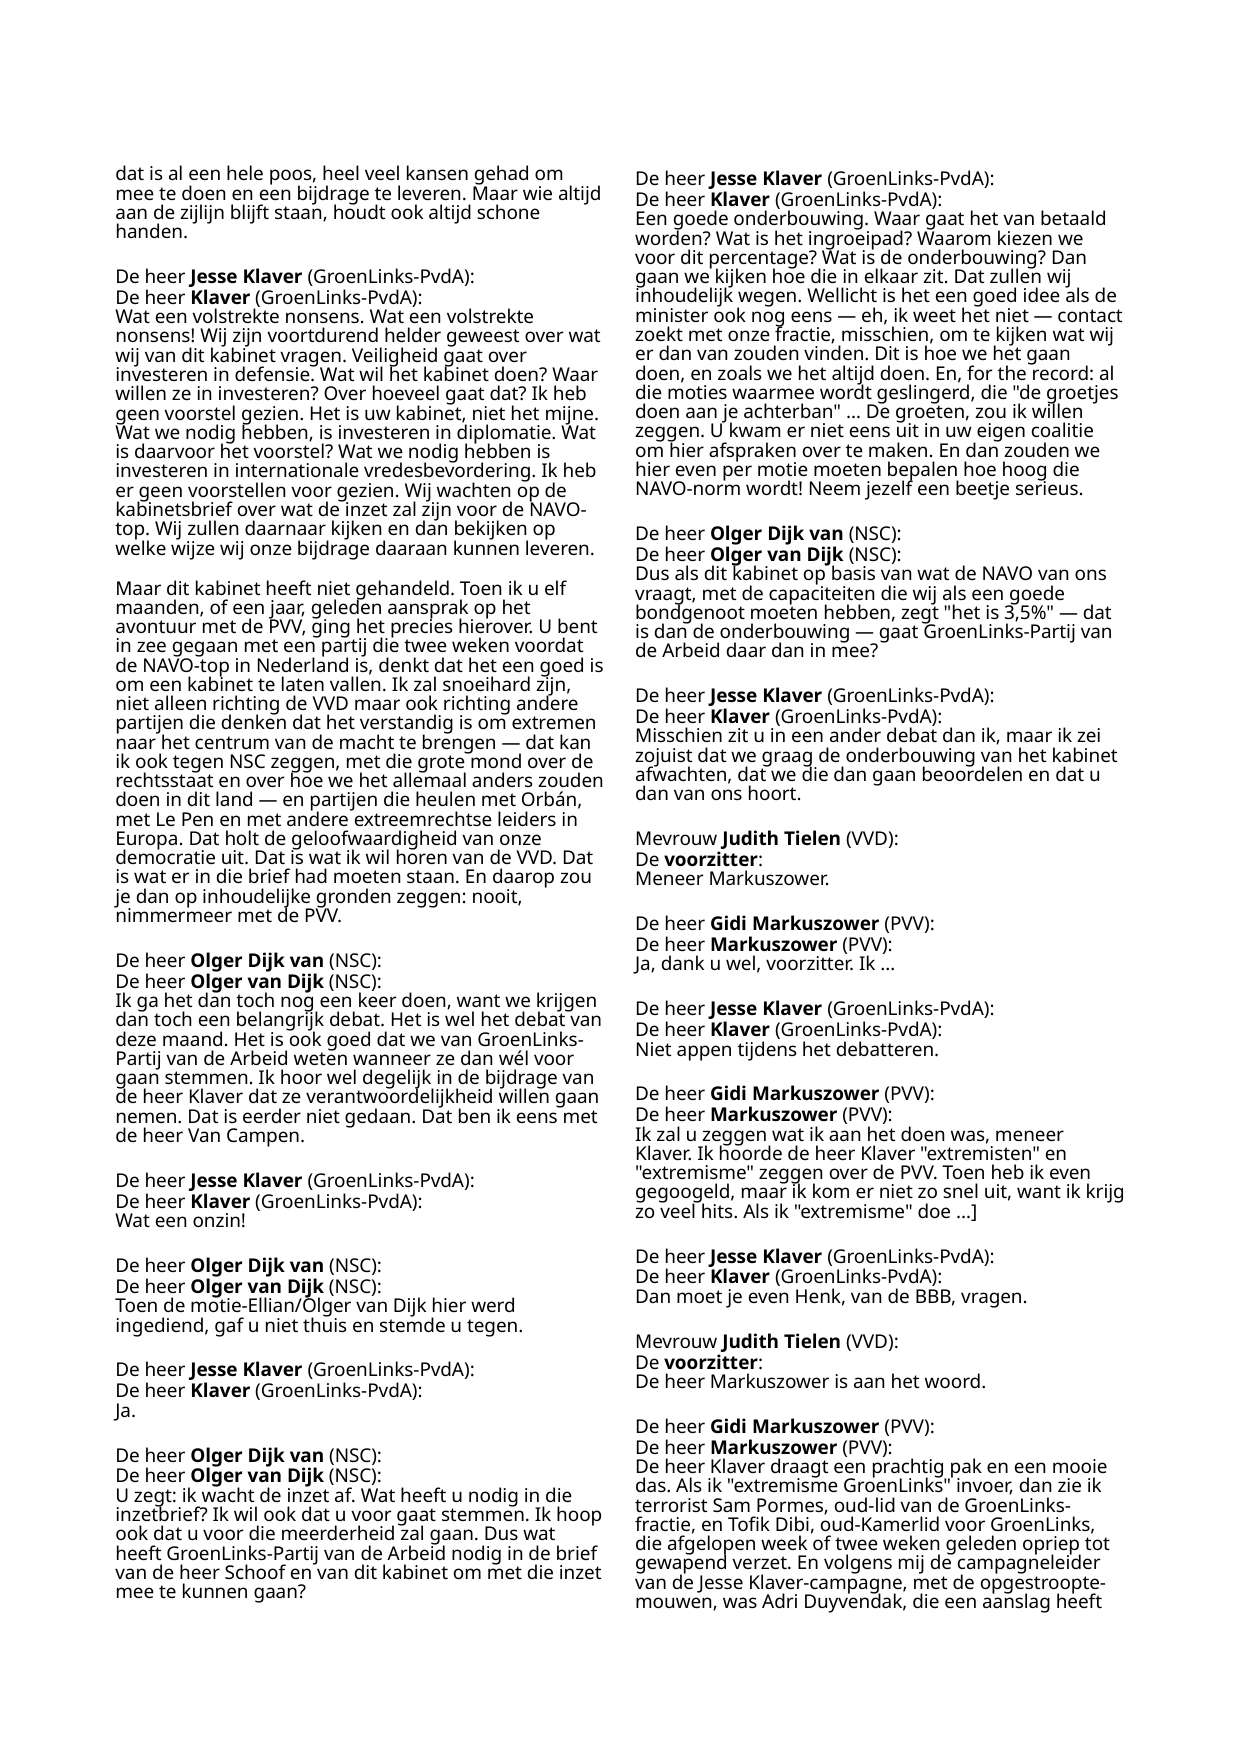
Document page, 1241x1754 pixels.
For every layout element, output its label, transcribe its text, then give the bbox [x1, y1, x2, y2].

text De heer Markuszower is aan het woord. [635, 1373, 1125, 1392]
text De heer Olger van Dijk (NSC): [115, 973, 605, 992]
text Toen de motie-Ellian/Olger van Dijk hier werd ingediend, gaf u niet thuis en stemde u tegen. [115, 1297, 605, 1336]
text De heer Olger van Dijk (NSC): [635, 546, 1125, 565]
text De heer Gidi Markuszower (PVV): [635, 1081, 1125, 1106]
text Ja. [115, 1402, 605, 1421]
text Dan moet je even Henk, van de BBB, vragen. [635, 1288, 1125, 1307]
text Meneer Markuszower. [635, 870, 1125, 889]
text De heer Klaver (GroenLinks-PvdA): [635, 708, 1125, 727]
text De heer Olger van Dijk (NSC): [115, 1467, 605, 1487]
text De heer Klaver (GroenLinks-PvdA): [635, 191, 1125, 210]
text Ik zal u zeggen wat ik aan het doen was, meneer Klaver. Ik hoorde de heer Klaver "extremisten" en "extremisme" zeggen over de PVV. Toen heb ik even gegoogeld, maar ik kom er niet zo snel uit, want ik krijg zo veel hits. Als ik "extremisme" doe …] [635, 1126, 1125, 1222]
text De heer Jesse Klaver (GroenLinks-PvdA): [635, 165, 1125, 191]
text Ja, dank u wel, voorzitter. Ik … [635, 955, 1125, 975]
text De heer Olger van Dijk (NSC): [115, 1278, 605, 1297]
text De heer Olger Dijk van (NSC): [115, 1442, 605, 1467]
text De voorzitter: [635, 851, 1125, 870]
text Een goede onderbouwing. Waar gaat het van betaald worden? Wat is het ingroeipad? Waarom kiezen we voor dit percentage? Wat is de onderbouwing? Dan gaan we kijken hoe die in elkaar zit. Dat zullen wij inhoudelijk wegen. Wellicht is het een goed idee als de minister ook nog eens — eh, ik weet het niet — contact zoekt met onze fractie, misschien, om te kijken wat wij er dan van zouden vinden. Dit is hoe we het gaan doen, en zoals we het altijd doen. En, for the record: al die moties waarmee wordt geslingerd, die "de groetjes doen aan je achterban" … De groeten, zou ik willen zeggen. U kwam er niet eens uit in uw eigen coalitie om hier afspraken over te maken. En dan zouden we hier even per motie moeten bepalen hoe hoog die NAVO-norm wordt! Neem jezelf een beetje serieus. [635, 210, 1125, 499]
text De heer Markuszower (PVV): [635, 1439, 1125, 1458]
text De heer Jesse Klaver (GroenLinks-PvdA): [115, 263, 605, 289]
text De heer Klaver draagt een prachtig pak en een mooie das. Als ik "extremisme GroenLinks" invoer, dan zie ik terrorist Sam Pormes, oud-lid van de GroenLinks-fractie, en Tofik Dibi, oud-Kamerlid voor GroenLinks, die afgelopen week of twee weken geleden opriep tot gewapend verzet. En volgens mij de campagneleider van de Jesse Klaver-campagne, met de opgestroopte-mouwen, was Adri Duyvendak, die een aanslag heeft [635, 1458, 1125, 1612]
text De heer Gidi Markuszower (PVV): [635, 1413, 1125, 1439]
text dat is al een hele poos, heel veel kansen gehad om mee te doen en een bijdrage te leveren. Maar wie altijd aan de zijlijn blijft staan, houdt ook altijd schone handen. [115, 165, 605, 242]
text De heer Olger Dijk van (NSC): [115, 1252, 605, 1278]
text De heer Markuszower (PVV): [635, 1106, 1125, 1126]
text De heer Klaver (GroenLinks-PvdA): [635, 1268, 1125, 1288]
text Misschien zit u in een ander debat dan ik, maar ik zei zojuist dat we graag de onderbouwing van het kabinet afwachten, dat we die dan gaan beoordelen en dat u dan van ons hoort. [635, 727, 1125, 804]
text Ik ga het dan toch nog een keer doen, want we krijgen dan toch een belangrijk debat. Het is wel het debat van deze maand. Het is ook goed dat we van GroenLinks-Partij van de Arbeid weten wanneer ze dan wél voor gaan stemmen. Ik hoor wel degelijk in de bijdrage van de heer Klaver dat ze verantwoordelijkheid willen gaan nemen. Dat is eerder niet gedaan. Dat ben ik eens met de heer Van Campen. [115, 992, 605, 1146]
text De heer Jesse Klaver (GroenLinks-PvdA): [635, 682, 1125, 708]
text Mevrouw Judith Tielen (VVD): [635, 825, 1125, 851]
text Niet appen tijdens het debatteren. [635, 1041, 1125, 1060]
text De heer Jesse Klaver (GroenLinks-PvdA): [115, 1167, 605, 1193]
text De heer Jesse Klaver (GroenLinks-PvdA): [115, 1357, 605, 1382]
text De heer Olger Dijk van (NSC): [635, 520, 1125, 546]
text De heer Gidi Markuszower (PVV): [635, 910, 1125, 936]
text De heer Klaver (GroenLinks-PvdA): [115, 1382, 605, 1402]
text Wat een volstrekte nonsens. Wat een volstrekte nonsens! Wij zijn voortdurend helder geweest over wat wij van dit kabinet vragen. Veiligheid gaat over investeren in defensie. Wat wil het kabinet doen? Waar willen ze in investeren? Over hoeveel gaat dat? Ik heb geen voorstel gezien. Het is uw kabinet, niet het mijne. Wat we nodig hebben, is investeren in diplomatie. Wat is daarvoor het voorstel? Wat we nodig hebben is investeren in internationale vredesbevordering. Ik heb er geen voorstellen voor gezien. Wij wachten op de kabinetsbrief over wat de inzet zal zijn voor de NAVO-top. Wij zullen daarnaar kijken en dan bekijken op welke wijze wij onze bijdrage daaraan kunnen leveren. [115, 308, 605, 559]
text De heer Jesse Klaver (GroenLinks-PvdA): [635, 1243, 1125, 1268]
text De heer Jesse Klaver (GroenLinks-PvdA): [635, 996, 1125, 1021]
text De heer Klaver (GroenLinks-PvdA): [115, 289, 605, 308]
text De heer Markuszower (PVV): [635, 936, 1125, 955]
text Dus als dit kabinet op basis van wat de NAVO van ons vraagt, met de capaciteiten die wij als een goede bondgenoot moeten hebben, zegt "het is 3,5%" — dat is dan de onderbouwing — gaat GroenLinks-Partij van de Arbeid daar dan in mee? [635, 565, 1125, 662]
text Maar dit kabinet heeft niet gehandeld. Toen ik u elf maanden, of een jaar, geleden aansprak op het avontuur met de PVV, ging het precies hierover. U bent in zee gegaan met een partij die twee weken voordat de NAVO-top in Nederland is, denkt dat het een goed is om een kabinet te laten vallen. Ik zal snoeihard zijn, niet alleen richting de VVD maar ook richting andere partijen die denken dat het verstandig is om extremen naar het centrum van de macht te brengen — dat kan ik ook tegen NSC zeggen, met die grote mond over de rechtsstaat en over hoe we het allemaal anders zouden doen in dit land — en partijen die heulen met Orbán, met Le Pen en met andere extreemrechtse leiders in Europa. Dat holt de geloofwaardigheid van onze democratie uit. Dat is wat ik wil horen van de VVD. Dat is wat er in die brief had moeten staan. En daarop zou je dan op inhoudelijke gronden zeggen: nooit, nimmermeer met de PVV. [115, 579, 605, 926]
text De voorzitter: [635, 1354, 1125, 1373]
text De heer Klaver (GroenLinks-PvdA): [635, 1021, 1125, 1041]
text U zegt: ik wacht de inzet af. Wat heeft u nodig in die inzetbrief? Ik wil ook dat u voor gaat stemmen. Ik hoop ook dat u voor die meerderheid zal gaan. Dus wat heeft GroenLinks-Partij van de Arbeid nodig in de brief van de heer Schoof en van dit kabinet om met die inzet mee te kunnen gaan? [115, 1487, 605, 1602]
text Wat een onzin! [115, 1212, 605, 1231]
text Mevrouw Judith Tielen (VVD): [635, 1328, 1125, 1354]
text De heer Olger Dijk van (NSC): [115, 947, 605, 973]
text De heer Klaver (GroenLinks-PvdA): [115, 1193, 605, 1212]
